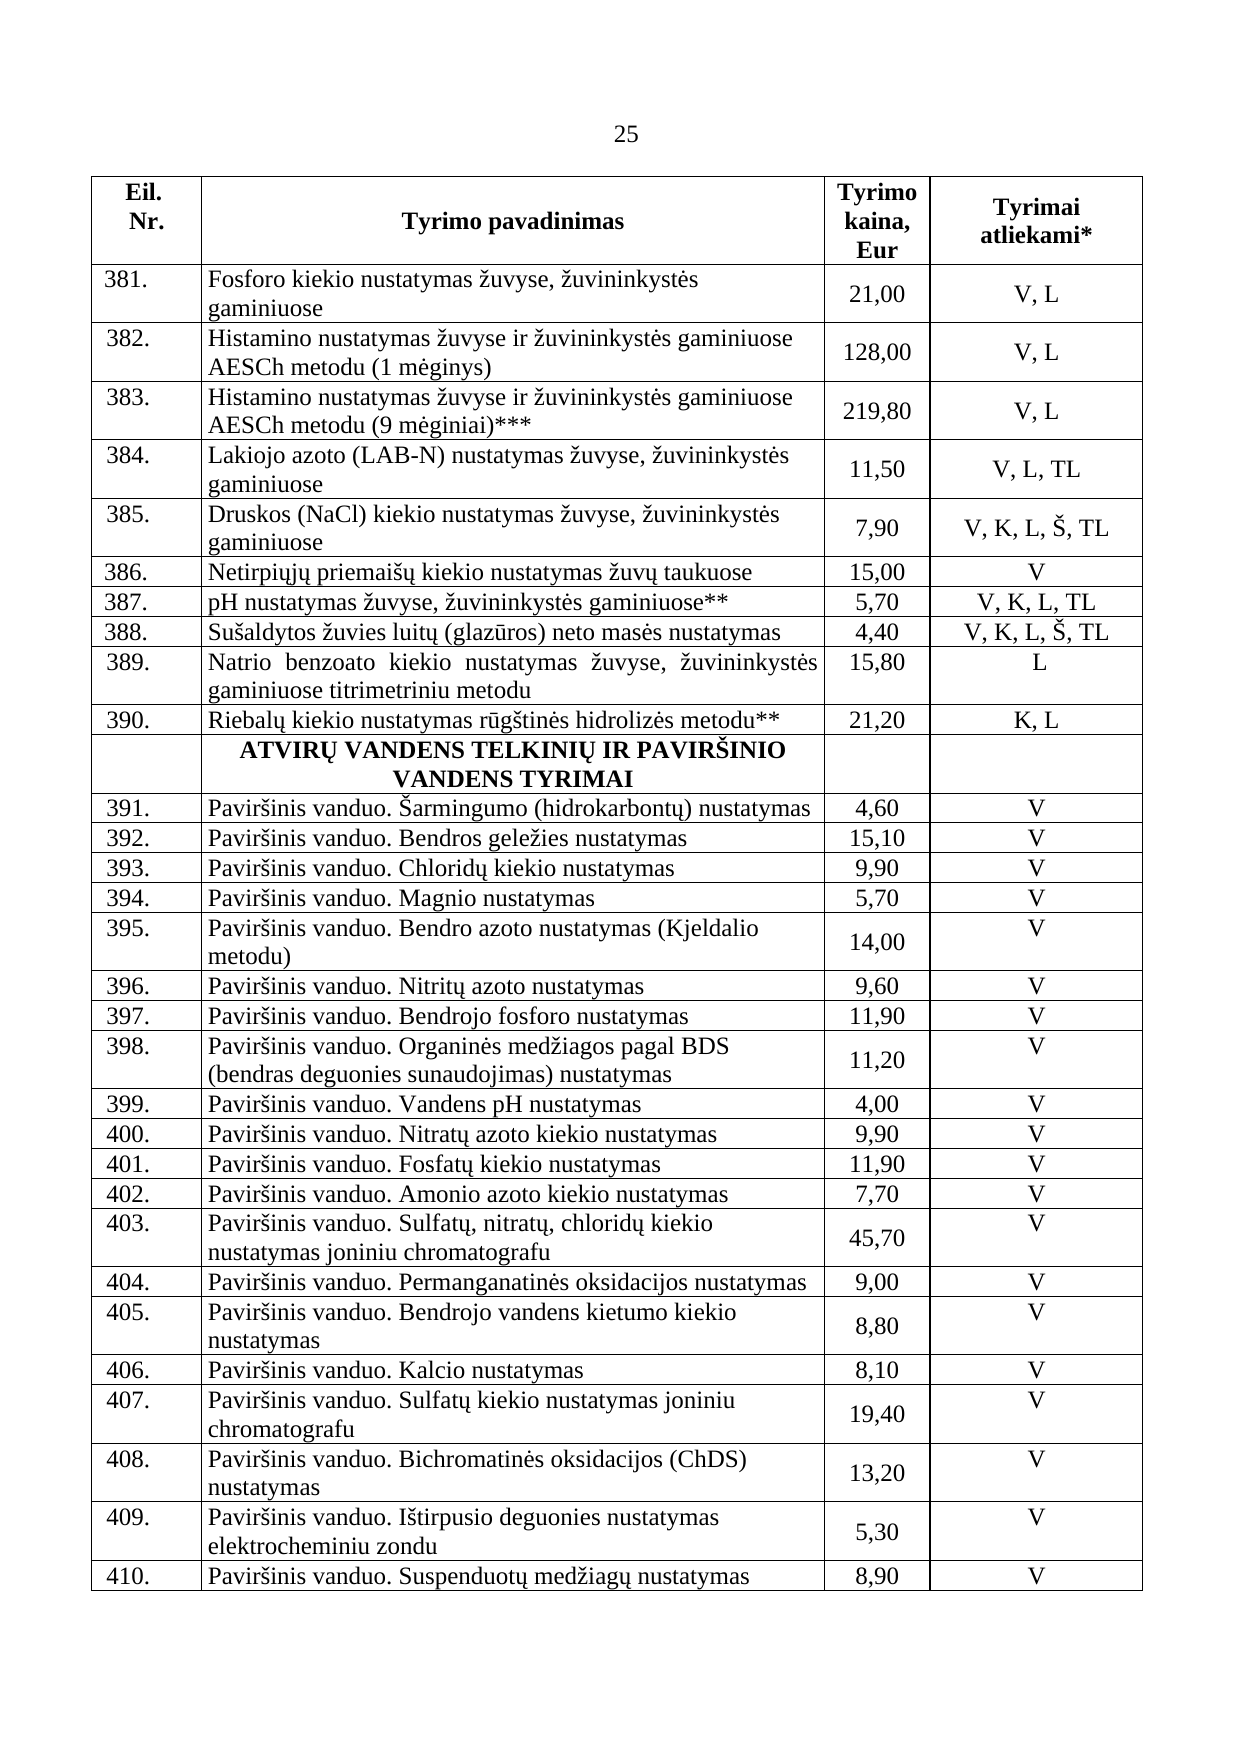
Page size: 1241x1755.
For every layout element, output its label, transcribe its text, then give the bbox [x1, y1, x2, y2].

table_cell Paviršinis vanduo. Sulfatų kiekio nustatymas joniniu chromatografu [202, 1385, 824, 1443]
table_cell 45,70 [825, 1209, 929, 1266]
table_cell 409. [92, 1502, 201, 1560]
table_cell 395. [92, 913, 201, 970]
table_cell V [931, 1209, 1142, 1266]
table_cell V [931, 1561, 1142, 1589]
table_cell 15,10 [825, 823, 929, 852]
table_cell 4,00 [825, 1089, 929, 1118]
table_cell V [931, 913, 1142, 970]
table_cell 21,00 [825, 265, 929, 322]
table_cell 394. [92, 883, 201, 912]
table_cell Netirpiųjų priemaišų kiekio nustatymas žuvų taukuose [202, 557, 824, 586]
table_cell 9,90 [825, 1119, 929, 1148]
table_cell 385. [92, 499, 201, 556]
table_cell V, K, L, TL [931, 587, 1142, 616]
table_cell 392. [92, 823, 201, 852]
table_cell V [931, 823, 1142, 852]
table_cell 9,60 [825, 971, 929, 1000]
table_cell V [931, 1267, 1142, 1296]
table_cell V, L [931, 323, 1142, 381]
table_cell Paviršinis vanduo. Bendrojo vandens kietumo kiekio nustatymas [202, 1297, 824, 1354]
table_cell V [931, 557, 1142, 586]
table_cell Paviršinis vanduo. Šarmingumo (hidrokarbontų) nustatymas [202, 794, 824, 822]
table_cell V, L [931, 265, 1142, 322]
table_cell Paviršinis vanduo. Organinės medžiagos pagal BDS (bendras deguonies sunaudojimas) nustatymas [202, 1031, 824, 1088]
table_cell 21,20 [825, 705, 929, 734]
table_cell pH nustatymas žuvyse, žuvininkystės gaminiuose** [202, 587, 824, 616]
table_cell Paviršinis vanduo. Amonio azoto kiekio nustatymas [202, 1179, 824, 1207]
table_cell Paviršinis vanduo. Ištirpusio deguonies nustatymas elektrocheminiu zondu [202, 1502, 824, 1560]
table_cell 382. [92, 323, 201, 381]
table_cell 15,00 [825, 557, 929, 586]
table_cell V [931, 1297, 1142, 1354]
table_cell 401. [92, 1149, 201, 1178]
table_cell Paviršinis vanduo. Nitratų azoto kiekio nustatymas [202, 1119, 824, 1148]
table_cell Paviršinis vanduo. Bendrojo fosforo nustatymas [202, 1001, 824, 1030]
table_cell [92, 735, 201, 792]
table_cell 399. [92, 1089, 201, 1118]
table_cell Fosforo kiekio nustatymas žuvyse, žuvininkystės gaminiuose [202, 265, 824, 322]
table_cell 404. [92, 1267, 201, 1296]
table_cell V [931, 1089, 1142, 1118]
table_cell [931, 735, 1142, 792]
table_cell V, L [931, 382, 1142, 439]
table_cell Paviršinis vanduo. Sulfatų, nitratų, chloridų kiekio nustatymas joniniu chromatografu [202, 1209, 824, 1266]
table_cell 398. [92, 1031, 201, 1088]
table_cell V [931, 1119, 1142, 1148]
table_cell 8,90 [825, 1561, 929, 1589]
table_cell 4,40 [825, 617, 929, 646]
table_cell 11,50 [825, 440, 929, 498]
table_cell 381. [92, 265, 201, 322]
table_cell 396. [92, 971, 201, 1000]
table_cell Riebalų kiekio nustatymas rūgštinės hidrolizės metodu** [202, 705, 824, 734]
table_cell 9,00 [825, 1267, 929, 1296]
table_cell V [931, 853, 1142, 882]
table_cell 11,90 [825, 1001, 929, 1030]
table_cell 15,80 [825, 647, 929, 704]
table_cell 128,00 [825, 323, 929, 381]
table_cell 11,20 [825, 1031, 929, 1088]
table_cell 393. [92, 853, 201, 882]
table_cell Histamino nustatymas žuvyse ir žuvininkystės gaminiuose AESCh metodu (9 mėginiai)*** [202, 382, 824, 439]
table_cell 7,90 [825, 499, 929, 556]
table_cell 408. [92, 1444, 201, 1501]
table_cell V [931, 1149, 1142, 1178]
table_cell 386. [92, 557, 201, 586]
table_cell Paviršinis vanduo. Bendros geležies nustatymas [202, 823, 824, 852]
table_cell 384. [92, 440, 201, 498]
table_cell 11,90 [825, 1149, 929, 1178]
table_cell V, K, L, Š, TL [931, 617, 1142, 646]
table_header Eil. Nr. [92, 177, 201, 263]
table_cell 19,40 [825, 1385, 929, 1443]
table_cell Paviršinis vanduo. Bendro azoto nustatymas (Kjeldalio metodu) [202, 913, 824, 970]
table_cell V [931, 971, 1142, 1000]
table_cell 397. [92, 1001, 201, 1030]
table_header Tyrimo pavadinimas [202, 177, 824, 263]
table_cell 5,70 [825, 883, 929, 912]
table_cell 5,70 [825, 587, 929, 616]
table_cell Lakiojo azoto (LAB-N) nustatymas žuvyse, žuvininkystės gaminiuose [202, 440, 824, 498]
table_cell L [931, 647, 1142, 704]
table_cell 405. [92, 1297, 201, 1354]
table_cell 8,10 [825, 1355, 929, 1384]
table_cell 410. [92, 1561, 201, 1589]
table_cell 403. [92, 1209, 201, 1266]
table_header Tyrimo kaina, Eur [825, 177, 929, 263]
table_cell 400. [92, 1119, 201, 1148]
table_cell V, K, L, Š, TL [931, 499, 1142, 556]
table_cell Sušaldytos žuvies luitų (glazūros) neto masės nustatymas [202, 617, 824, 646]
table_cell Natrio benzoato kiekio nustatymas žuvyse, žuvininkystės gaminiuose titrimetriniu metodu [202, 647, 824, 704]
table_cell Paviršinis vanduo. Suspenduotų medžiagų nustatymas [202, 1561, 824, 1589]
table_cell 9,90 [825, 853, 929, 882]
table_header Tyrimai atliekami* [931, 177, 1142, 263]
table_cell 8,80 [825, 1297, 929, 1354]
table_cell 402. [92, 1179, 201, 1207]
table_cell V, L, TL [931, 440, 1142, 498]
table_cell ATVIRŲ VANDENS TELKINIŲ IR PAVIRŠINIO VANDENS TYRIMAI [202, 735, 824, 792]
table_cell Histamino nustatymas žuvyse ir žuvininkystės gaminiuose AESCh metodu (1 mėginys) [202, 323, 824, 381]
table_cell V [931, 1031, 1142, 1088]
table_cell 13,20 [825, 1444, 929, 1501]
table_cell 7,70 [825, 1179, 929, 1207]
table_cell Paviršinis vanduo. Nitritų azoto nustatymas [202, 971, 824, 1000]
table_cell V [931, 1385, 1142, 1443]
table_cell 406. [92, 1355, 201, 1384]
table_cell V [931, 1444, 1142, 1501]
table_cell Paviršinis vanduo. Vandens pH nustatymas [202, 1089, 824, 1118]
table_cell 387. [92, 587, 201, 616]
table_cell 407. [92, 1385, 201, 1443]
table_cell Paviršinis vanduo. Kalcio nustatymas [202, 1355, 824, 1384]
table_cell Paviršinis vanduo. Fosfatų kiekio nustatymas [202, 1149, 824, 1178]
table_cell K, L [931, 705, 1142, 734]
table_cell 5,30 [825, 1502, 929, 1560]
table_cell 390. [92, 705, 201, 734]
table_cell Druskos (NaCl) kiekio nustatymas žuvyse, žuvininkystės gaminiuose [202, 499, 824, 556]
table_cell V [931, 1355, 1142, 1384]
table_cell [825, 735, 929, 792]
table_cell 14,00 [825, 913, 929, 970]
table_cell 383. [92, 382, 201, 439]
table_cell 391. [92, 794, 201, 822]
table_cell V [931, 794, 1142, 822]
table_cell Paviršinis vanduo. Bichromatinės oksidacijos (ChDS) nustatymas [202, 1444, 824, 1501]
table_cell Paviršinis vanduo. Magnio nustatymas [202, 883, 824, 912]
table_cell V [931, 1179, 1142, 1207]
table_cell Paviršinis vanduo. Chloridų kiekio nustatymas [202, 853, 824, 882]
table_cell V [931, 1001, 1142, 1030]
table_cell V [931, 1502, 1142, 1560]
table_cell Paviršinis vanduo. Permanganatinės oksidacijos nustatymas [202, 1267, 824, 1296]
table_cell 4,60 [825, 794, 929, 822]
table_cell 389. [92, 647, 201, 704]
table_cell 388. [92, 617, 201, 646]
table_cell V [931, 883, 1142, 912]
table_cell 219,80 [825, 382, 929, 439]
